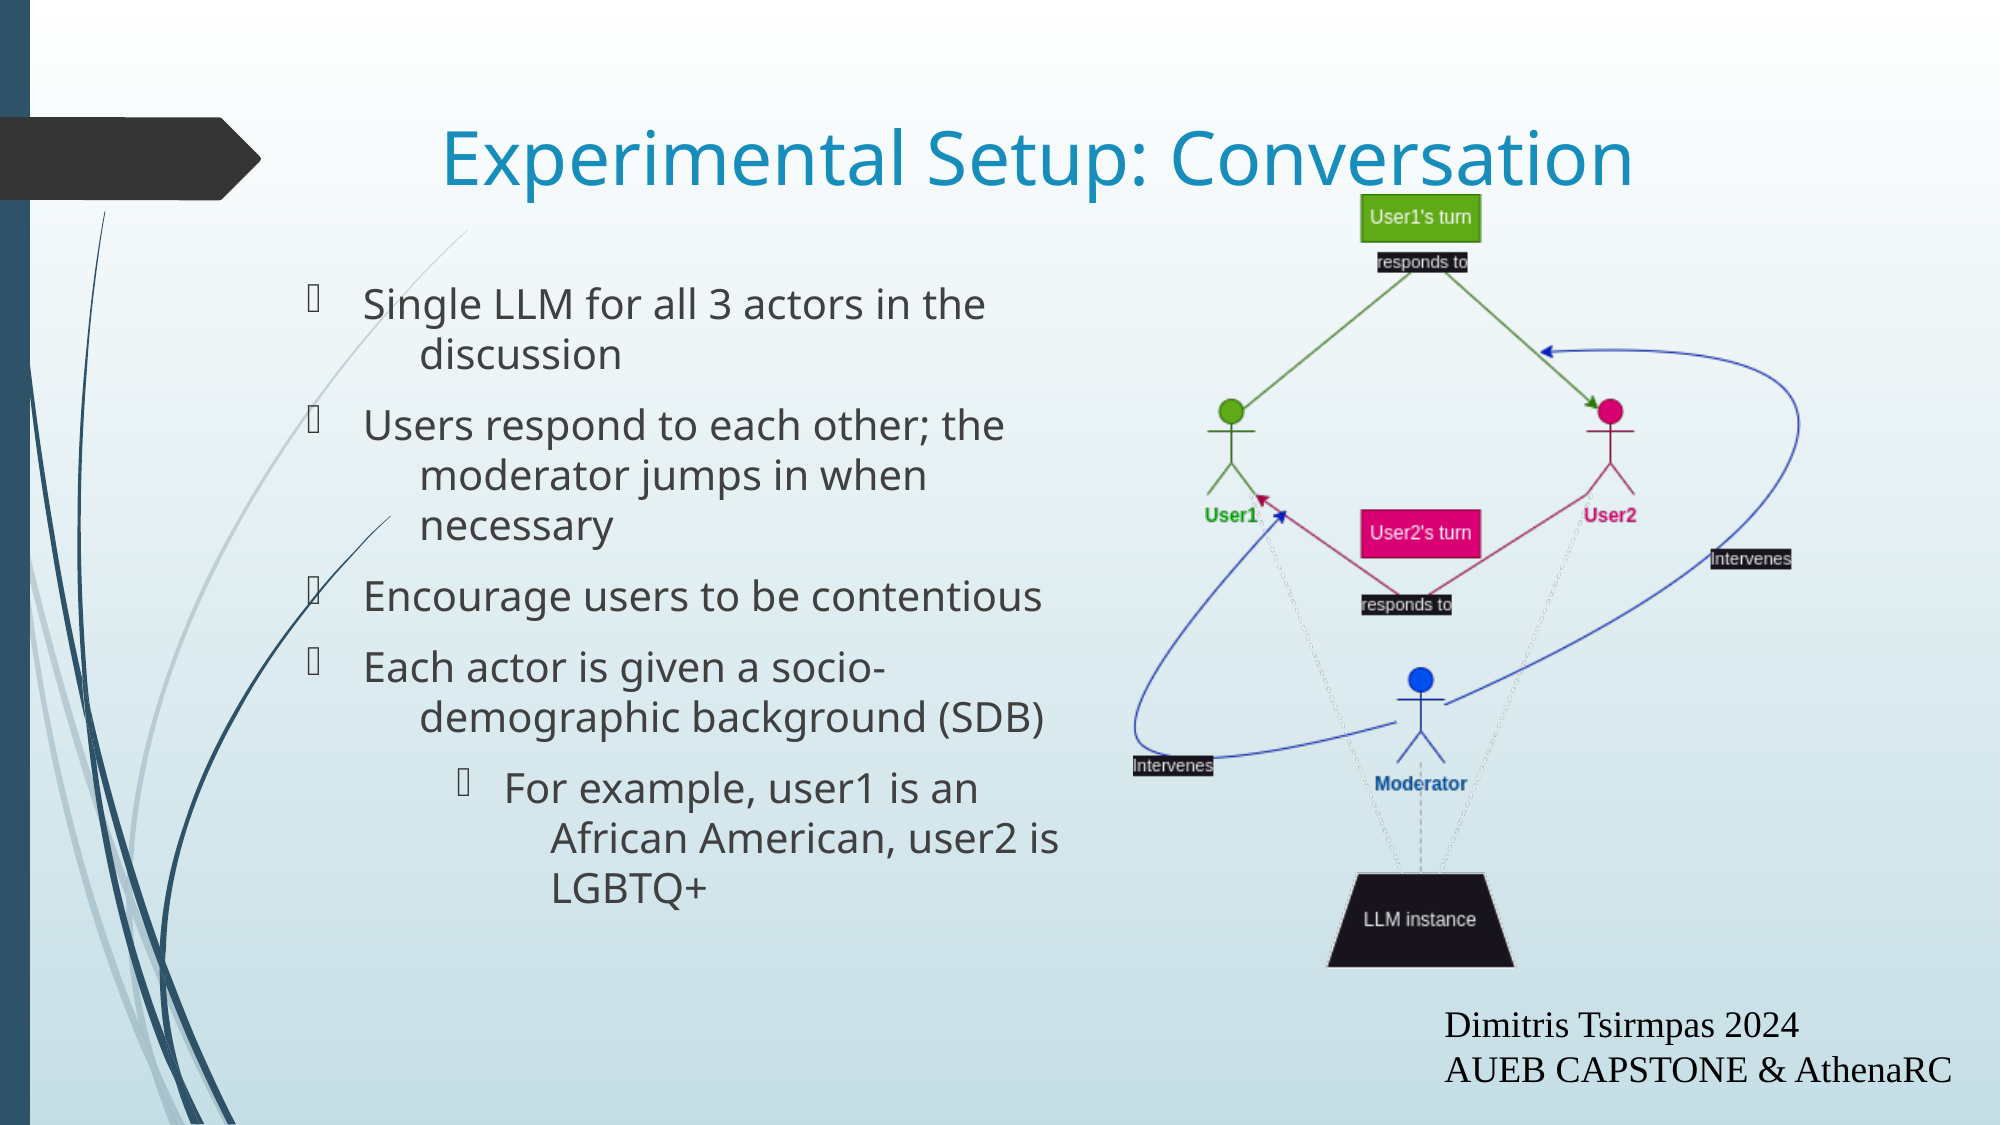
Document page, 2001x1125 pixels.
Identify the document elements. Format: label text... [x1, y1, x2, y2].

title Experimental Setup: Conversation [425, 102, 1888, 313]
list Single LLM for all 3 actors in the discussion Users respond to each other; the moderator jumps in when necessary Encourage users to be contentious Each actor is given a socio-demographic background (SDB) For example, user1 is an African American, user2 is LGBTQ+ [291, 269, 1134, 1012]
text_box Dimitris Tsirmpas 2024 AUEB CAPSTONE & AthenaRC [1429, 992, 2000, 1099]
picture [1133, 194, 1801, 969]
